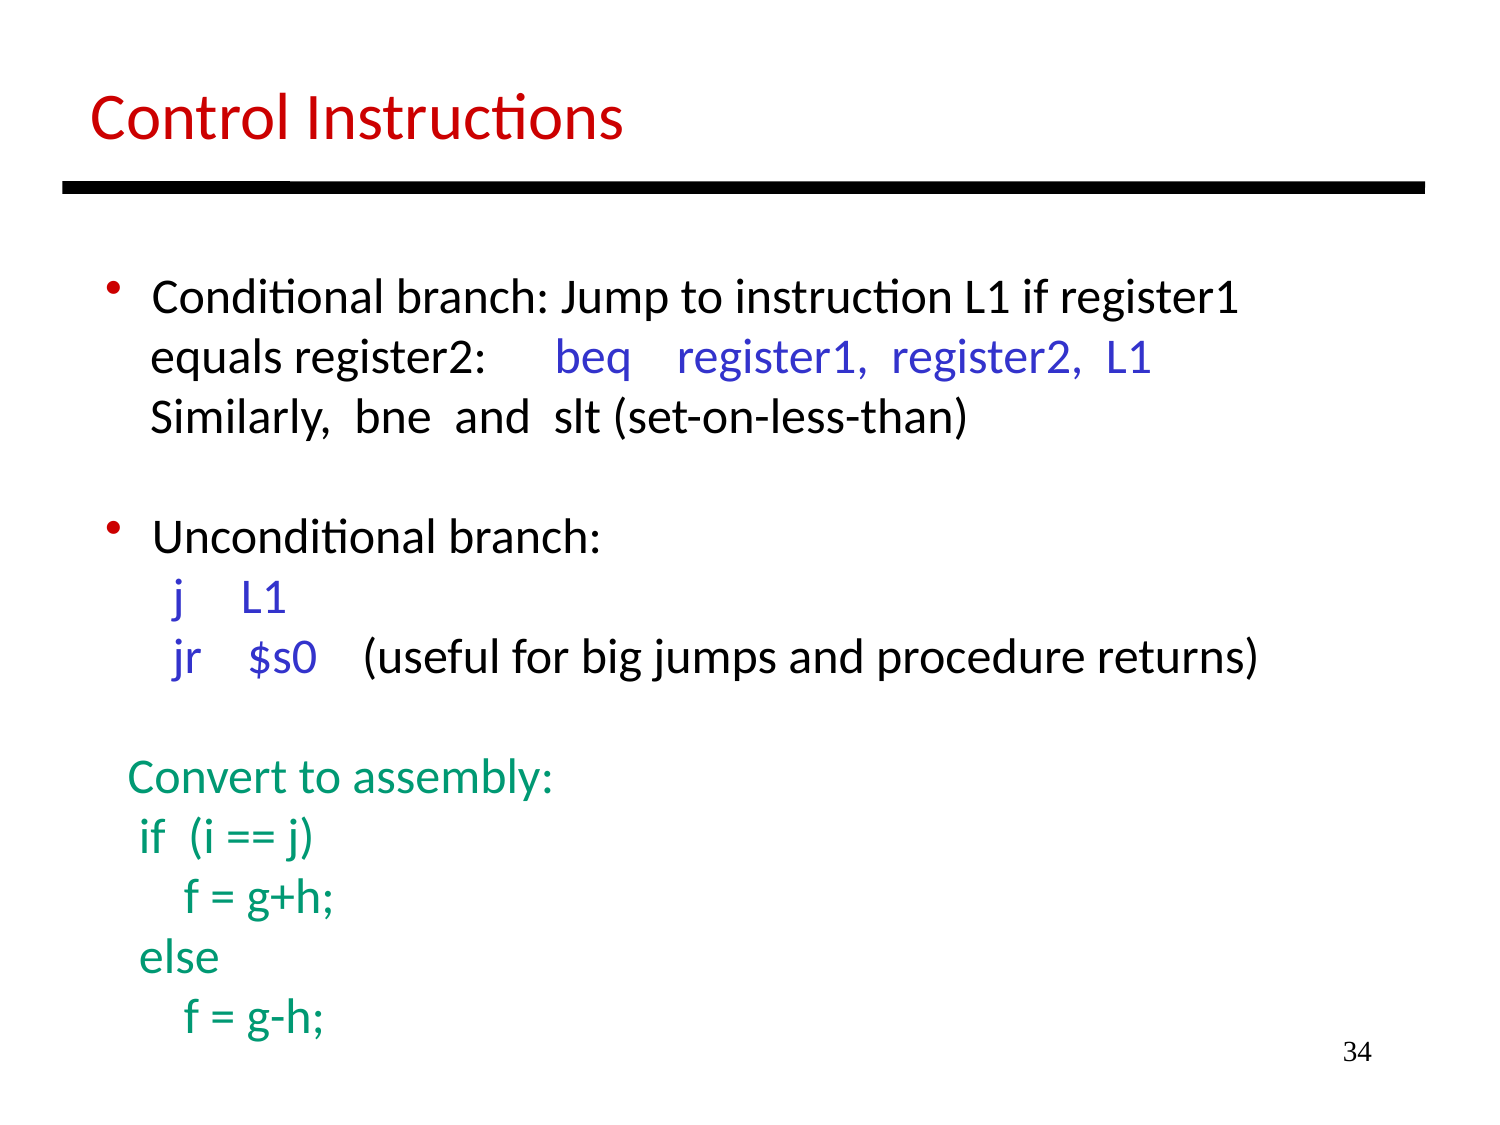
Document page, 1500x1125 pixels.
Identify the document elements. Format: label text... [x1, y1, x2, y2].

text_box Control Instructions [75, 65, 641, 160]
text_box Conditional branch: Jump to instruction L1 if register1 equals register2: beq register1, register2, L1 Similarly, bne and slt (set-on-less-than) Unconditional branch: j L1 jr $s0 (useful for big jumps and procedure returns) Convert to assembly: if (i == j) f = g+h; else f = g-h; [90, 256, 1276, 1052]
slide_number [1074, 1025, 1388, 1100]
